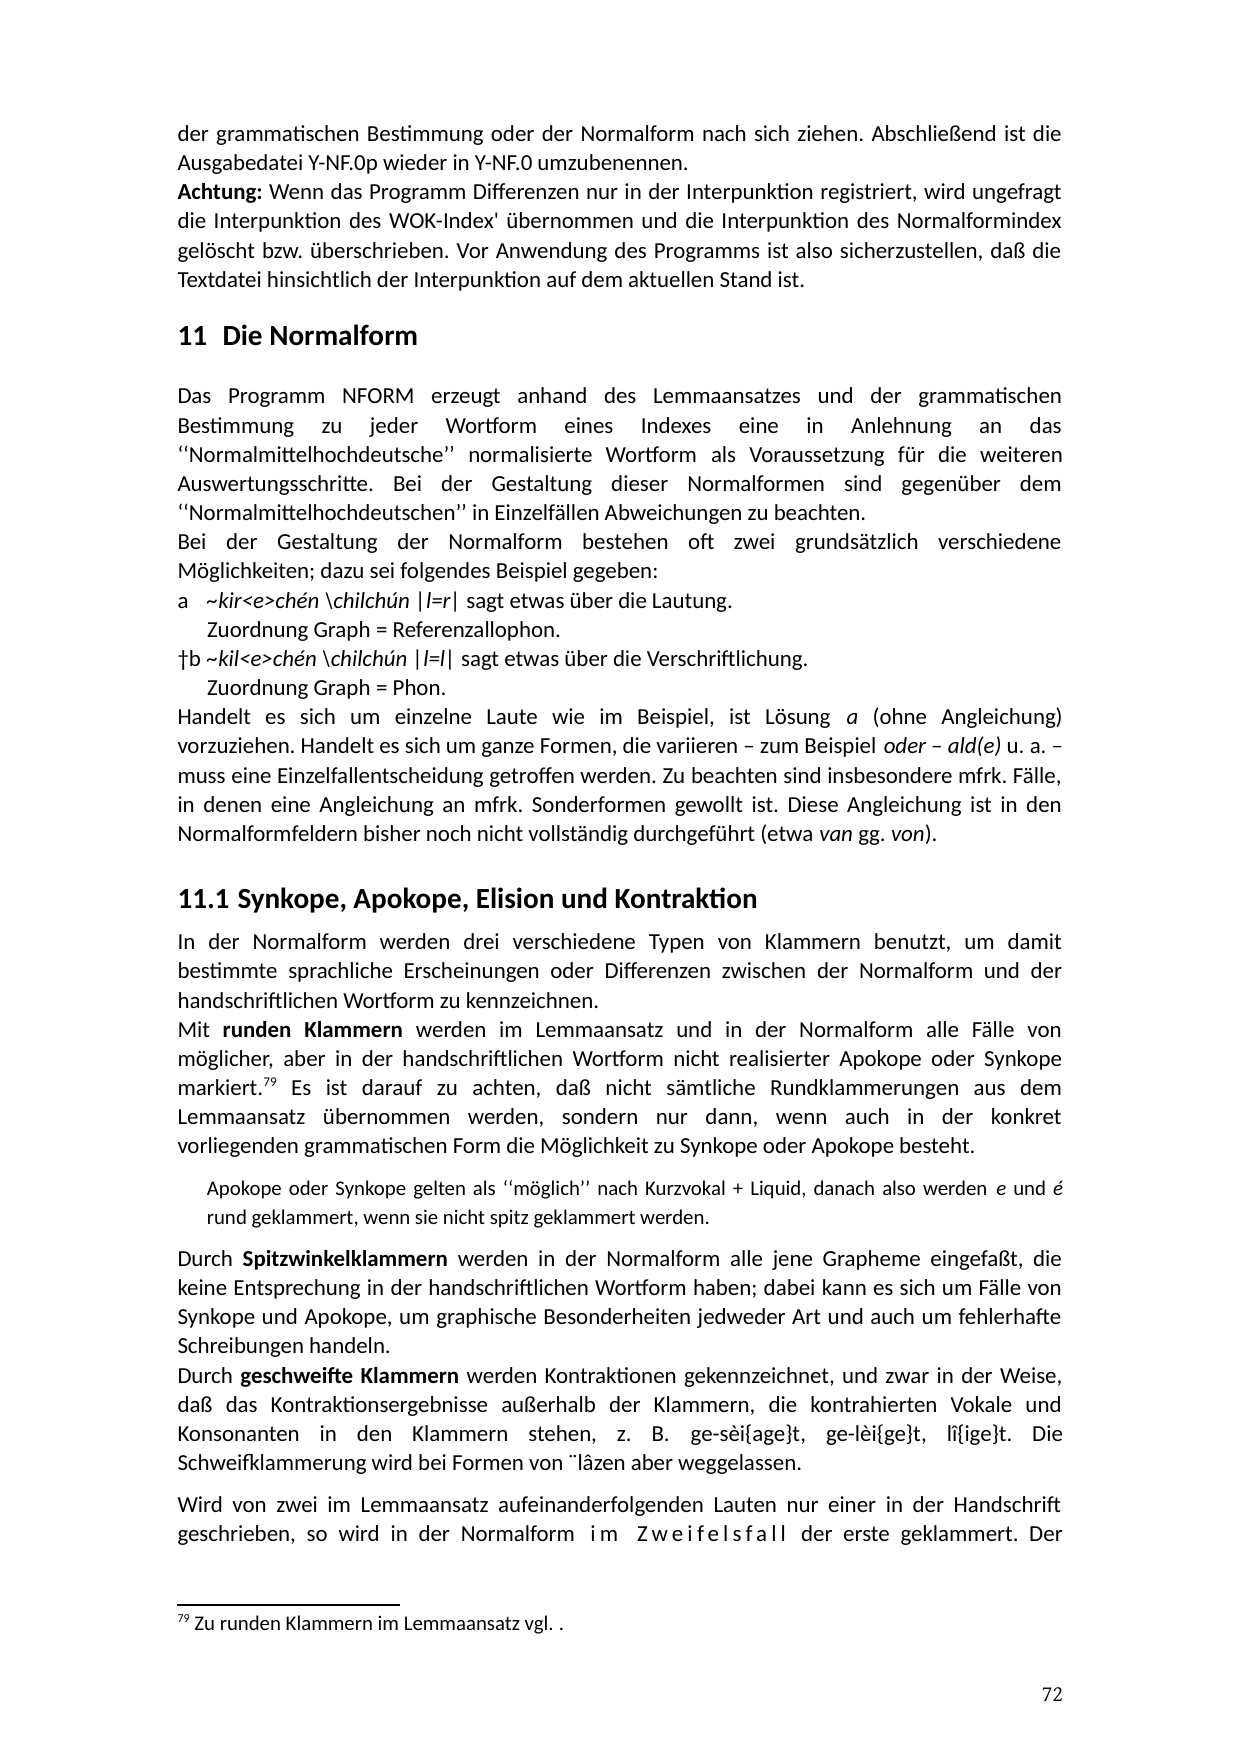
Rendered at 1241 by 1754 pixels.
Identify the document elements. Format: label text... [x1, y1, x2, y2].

text Zu runden Klammern im Lemmaansatz vgl. . [177, 1611, 1063, 1636]
text Zuordnung Graph = Phon. [207, 672, 1063, 701]
subtitle Synkope, Apokope, Elision und Kontraktion [177, 885, 1063, 914]
text der grammatischen Bestimmung oder der Normalform nach sich ziehen. Abschließend ist die Ausgabedatei Y-NF.0p wieder in Y-NF.0 umzubenennen. [177, 118, 1063, 176]
text Bei der Gestaltung der Normalform bestehen oft zwei grundsätzlich verschiedene Möglichkeiten; dazu sei folgendes Beispiel gegeben: [177, 526, 1063, 585]
text †b ~kil<e>chén \chilchún |l=l| sagt etwas über die Verschriftlichung. [177, 643, 1063, 672]
text a ~kir<e>chén \chilchún |l=r| sagt etwas über die Lautung. [177, 585, 1063, 614]
text Durch geschweifte Klammern werden Kontraktionen gekennzeichnet, und zwar in der Weise, daß das Kontraktionsergebnisse außerhalb der Klammern, die kontrahierten Vokale und Konsonanten in den Klammern stehen, z. B. ge-sèi{age}t, ge-lèi{ge}t, lî{ige}t. Die Schweifklammerung wird bei Formen von ¨lâzen aber weggelassen. [177, 1360, 1063, 1476]
text Das Programm NFORM erzeugt anhand des Lemmaansatzes und der grammatischen Bestimmung zu jeder Wortform eines Indexes eine in Anlehnung an das ‘‘Normalmittelhochdeutsche’’ normalisierte Wortform als Voraussetzung für die weiteren Auswertungsschritte. Bei der Gestaltung dieser Normalformen sind gegenüber dem ‘‘Normalmittelhochdeutschen’’ in Einzelfällen Abweichungen zu beachten. [177, 381, 1063, 526]
subtitle Die Normalform [177, 322, 1063, 351]
text Handelt es sich um einzelne Laute wie im Beispiel, ist Lösung a (ohne Angleichung) vorzuziehen. Handelt es sich um ganze Formen, die variieren – zum Beispiel oder – ald(e) u. a. – muss eine Einzelfallentscheidung getroffen werden. Zu beachten sind insbesondere mfrk. Fälle, in denen eine Angleichung an mfrk. Sonderformen gewollt ist. Diese Angleichung ist in den Normalformfeldern bisher noch nicht vollständig durchgeführt (etwa van gg. von). [177, 701, 1063, 847]
text Mit runden Klammern werden im Lemmaansatz und in der Normalform alle Fälle von möglicher, aber in der handschriftlichen Wortform nicht realisierter Apokope oder Synkope markiert. Es ist darauf zu achten, daß nicht sämtliche Rundklammerungen aus dem Lemmaansatz übernommen werden, sondern nur dann, wenn auch in der konkret vorliegenden grammatischen Form die Möglichkeit zu Synkope oder Apokope besteht. [177, 1014, 1063, 1160]
text Wird von zwei im Lemmaansatz aufeinanderfolgenden Lauten nur einer in der Handschrift geschrieben, so wird in der Normalform im Zwei­felsfall der erste geklammert. Der [177, 1489, 1063, 1547]
text Apokope oder Synkope gelten als ‘‘möglich’’ nach Kurzvokal + Liquid, danach also werden e und é rund geklammert, wenn sie nicht spitz geklammert werden. [207, 1172, 1063, 1231]
text Achtung: Wenn das Programm Differenzen nur in der Interpunktion registriert, wird ungefragt die Interpunktion des WOK-Index' übernommen und die Interpunktion des Normalformindex gelöscht bzw. überschrieben. Vor Anwendung des Programms ist also sicherzustellen, daß die Textdatei hinsichtlich der Interpunktion auf dem aktuellen Stand ist. [177, 176, 1063, 293]
text In der Normalform werden drei verschiedene Typen von Klammern benutzt, um damit bestimmte sprachliche Erscheinungen oder Differenzen zwischen der Normalform und der handschriftlichen Wortform zu kennzeichnen. [177, 926, 1063, 1014]
text Zuordnung Graph = Referenzallophon. [207, 614, 1063, 643]
text Durch Spitzwinkelklammern werden in der Normalform alle jene Grapheme eingefaßt, die keine Entsprechung in der handschriftlichen Wortform haben; dabei kann es sich um Fälle von Synkope und Apokope, um graphische Besonderheiten jedweder Art und auch um fehlerhafte Schreibungen handeln. [177, 1243, 1063, 1360]
